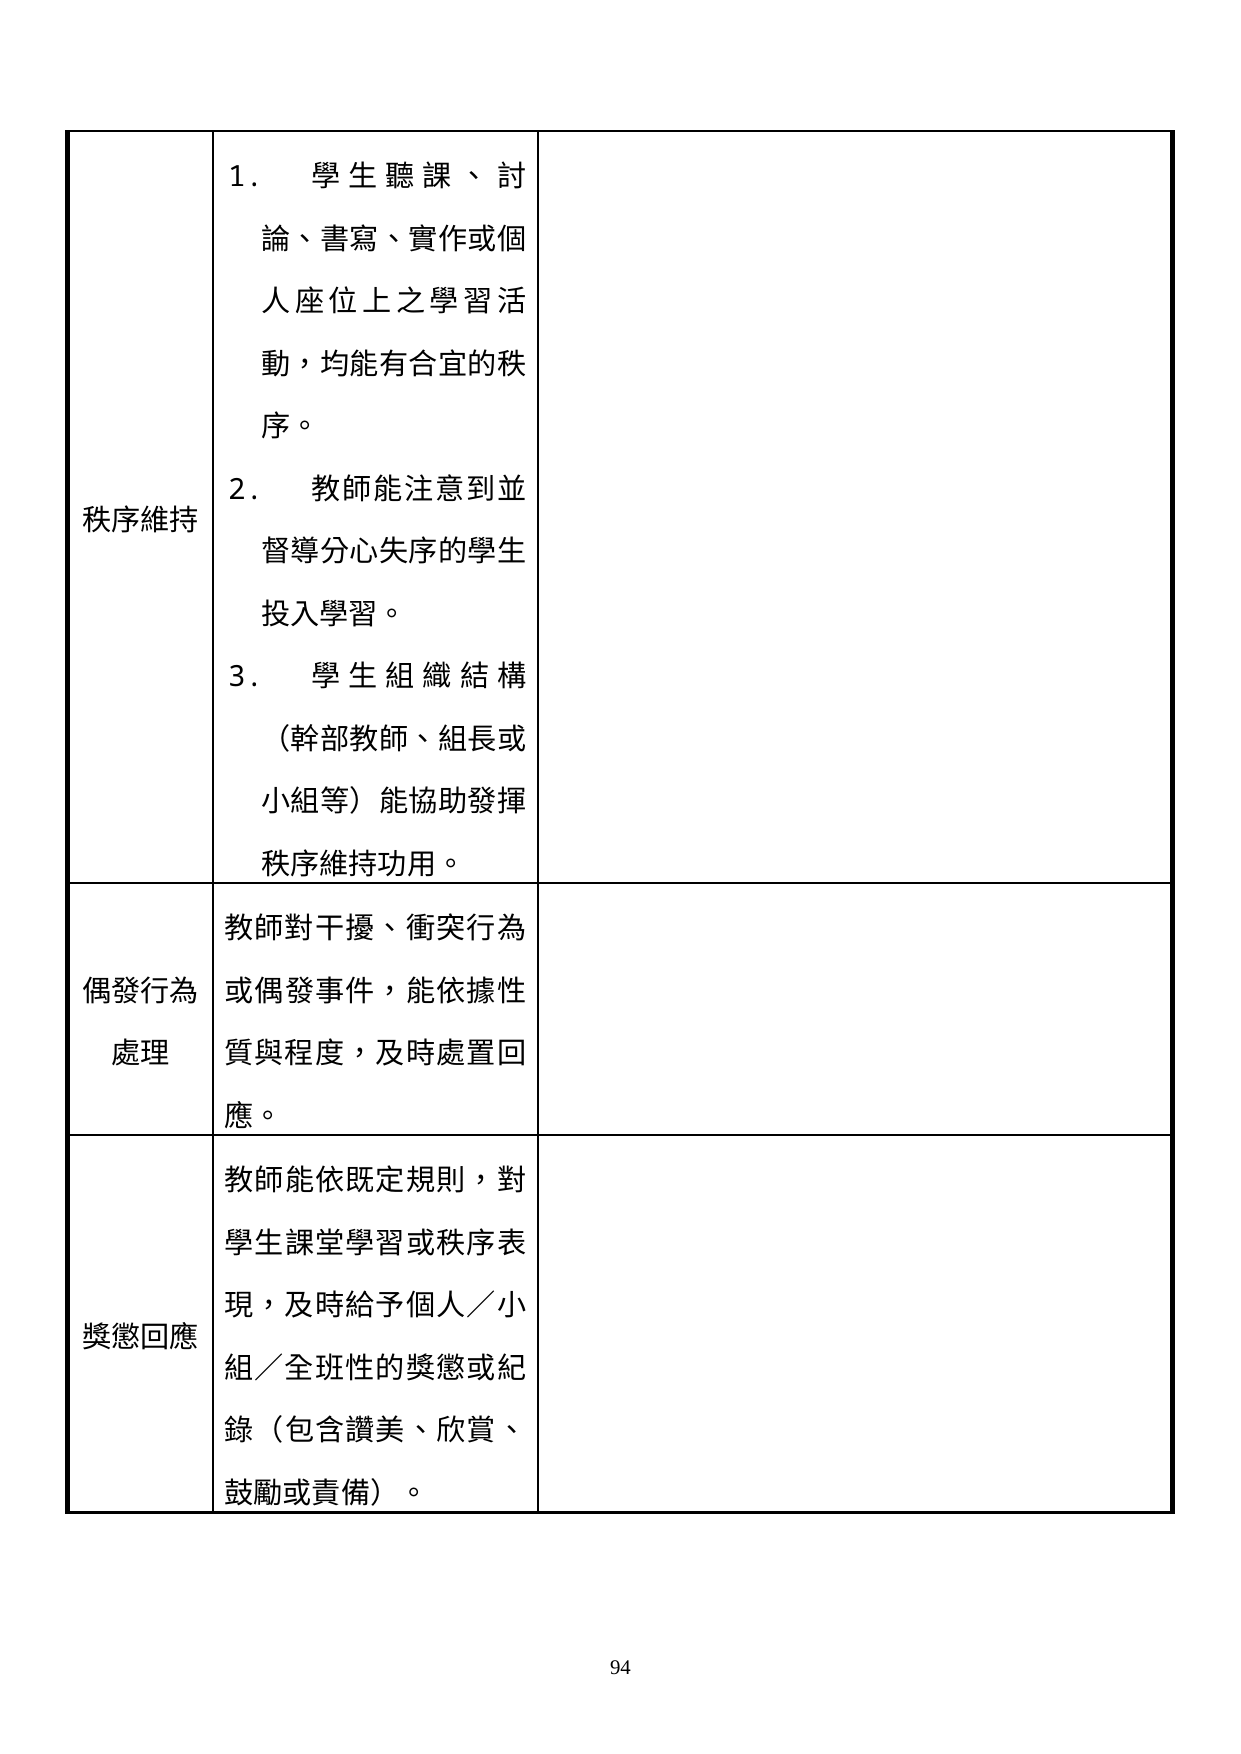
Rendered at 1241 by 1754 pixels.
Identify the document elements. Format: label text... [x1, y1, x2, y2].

table_cell 學生聽課、討論、書寫、實作或個人座位上之學習活動，均能有合宜的秩序。 教師能注意到並督導分心失序的學生投入學習。 學生組織結構（幹部教師、組長或小組等）能協助發揮秩序維持功用。 [214, 132, 537, 882]
table_cell 教師對干擾、衝突行為或偶發事件，能依據性質與程度，及時處置回應。 [214, 884, 537, 1134]
table_cell 教師能依既定規則，對學生課堂學習或秩序表現，及時給予個人∕小組∕全班性的獎懲或紀錄（包含讚美、欣賞、鼓勵或責備）。 [214, 1136, 537, 1511]
table_cell [539, 1136, 1170, 1511]
table_cell 偶發行為 處理 [70, 884, 212, 1134]
table_cell [539, 132, 1170, 882]
table_cell 秩序維持 [70, 132, 212, 882]
table_cell [539, 884, 1170, 1134]
table_cell 獎懲回應 [70, 1136, 212, 1511]
